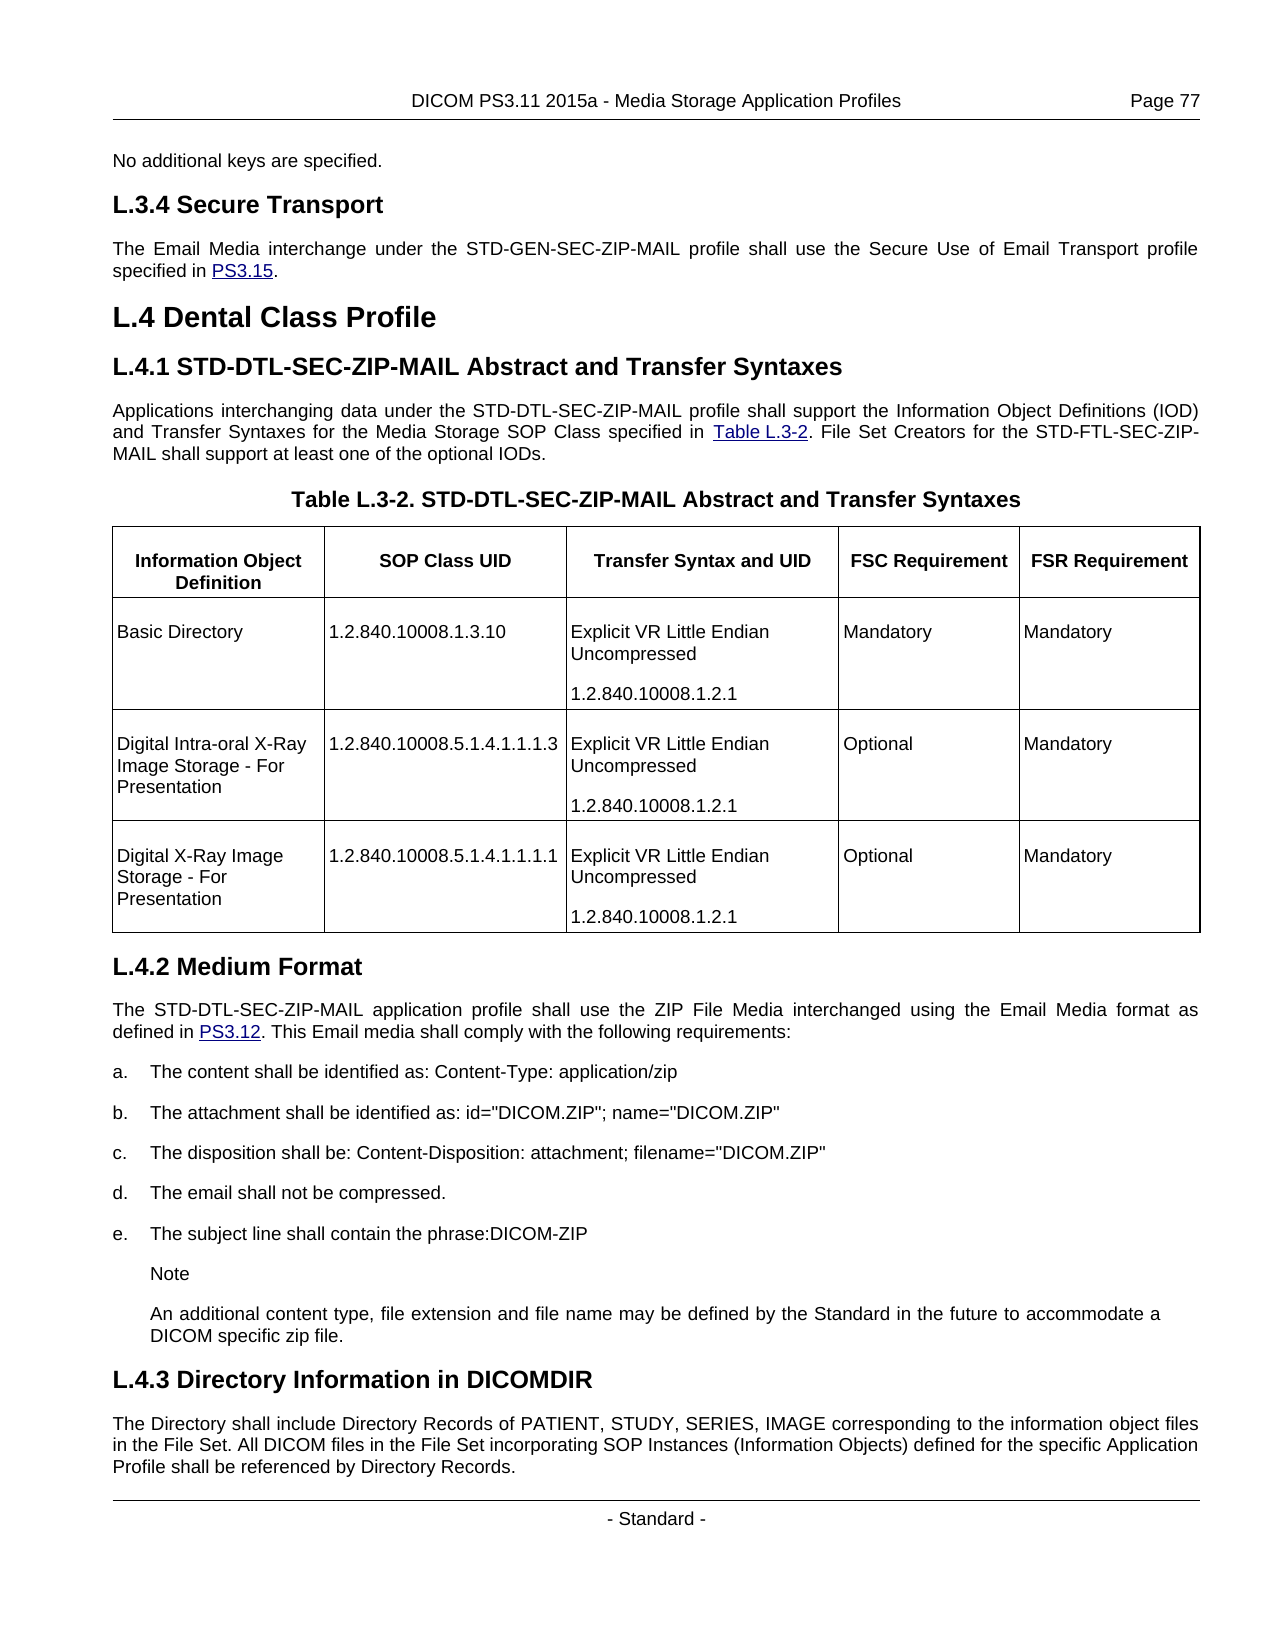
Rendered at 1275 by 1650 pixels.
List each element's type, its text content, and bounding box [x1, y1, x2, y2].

text No additional keys are specified. [112, 150, 1200, 172]
table_header FSR Requirement [1020, 527, 1199, 597]
text The Email Media interchange under the STD-GEN-SEC-ZIP-MAIL profile shall use the Secure Use of Email Transport profile specified in PS3.15. [112, 238, 1200, 281]
text Note [150, 1263, 1162, 1284]
table_header FSC Requirement [839, 527, 1019, 597]
text L.4.2 Medium Format [112, 952, 1200, 981]
table_cell Optional [839, 710, 1019, 820]
table_cell 1.2.840.10008.5.1.4.1.1.1.3 [325, 710, 566, 820]
text L.4 Dental Class Profile [112, 300, 1200, 333]
table_cell Mandatory [1020, 598, 1199, 709]
table_cell Optional [839, 821, 1019, 932]
table_cell Basic Directory [113, 598, 324, 709]
table_header Transfer Syntax and UID [567, 527, 838, 597]
table_cell Mandatory [1020, 821, 1199, 932]
text L.3.4 Secure Transport [112, 190, 1200, 219]
text L.4.3 Directory Information in DICOMDIR [112, 1365, 1200, 1394]
list The content shall be identified as: Content-Type: application/zip [112, 1061, 1200, 1083]
table_cell Mandatory [839, 598, 1019, 709]
text Table L.3-2. STD-DTL-SEC-ZIP-MAIL Abstract and Transfer Syntaxes [112, 487, 1200, 512]
list The attachment shall be identified as: id="DICOM.ZIP"; name="DICOM.ZIP" [112, 1101, 1200, 1123]
text L.4.1 STD-DTL-SEC-ZIP-MAIL Abstract and Transfer Syntaxes [112, 352, 1200, 381]
table_cell Explicit VR Little Endian Uncompressed 1.2.840.10008.1.2.1 [567, 710, 838, 820]
table_cell Explicit VR Little Endian Uncompressed 1.2.840.10008.1.2.1 [567, 598, 838, 709]
text Applications interchanging data under the STD-DTL-SEC-ZIP-MAIL profile shall support the Information Object Definitions (IOD) and Transfer Syntaxes for the Media Storage SOP Class specified in Table L.3-2. File Set Creators for the STD-FTL-SEC-ZIP-MAIL shall support at least one of the optional IODs. [112, 399, 1200, 464]
table_cell Digital Intra-oral X-Ray Image Storage - For Presentation [113, 710, 324, 820]
table_cell 1.2.840.10008.5.1.4.1.1.1.1 [325, 821, 566, 932]
text The STD-DTL-SEC-ZIP-MAIL application profile shall use the ZIP File Media interchanged using the Email Media format as defined in PS3.12. This Email media shall comply with the following requirements: [112, 999, 1200, 1042]
table_cell 1.2.840.10008.1.3.10 [325, 598, 566, 709]
table_header Information Object Definition [113, 527, 324, 597]
list The subject line shall contain the phrase:DICOM-ZIP [112, 1222, 1200, 1244]
list The email shall not be compressed. [112, 1182, 1200, 1204]
text An additional content type, file extension and file name may be defined by the Standard in the future to accommodate a DICOM specific zip file. [150, 1303, 1162, 1346]
table_cell Mandatory [1020, 710, 1199, 820]
text The Directory shall include Directory Records of PATIENT, STUDY, SERIES, IMAGE corresponding to the information object files in the File Set. All DICOM files in the File Set incorporating SOP Instances (Information Objects) defined for the specific Application Profile shall be referenced by Directory Records. [112, 1412, 1200, 1477]
table_cell Digital X-Ray Image Storage - For Presentation [113, 821, 324, 932]
table_cell Explicit VR Little Endian Uncompressed 1.2.840.10008.1.2.1 [567, 821, 838, 932]
table_header SOP Class UID [325, 527, 566, 597]
list The disposition shall be: Content-Disposition: attachment; filename="DICOM.ZIP" [112, 1142, 1200, 1163]
